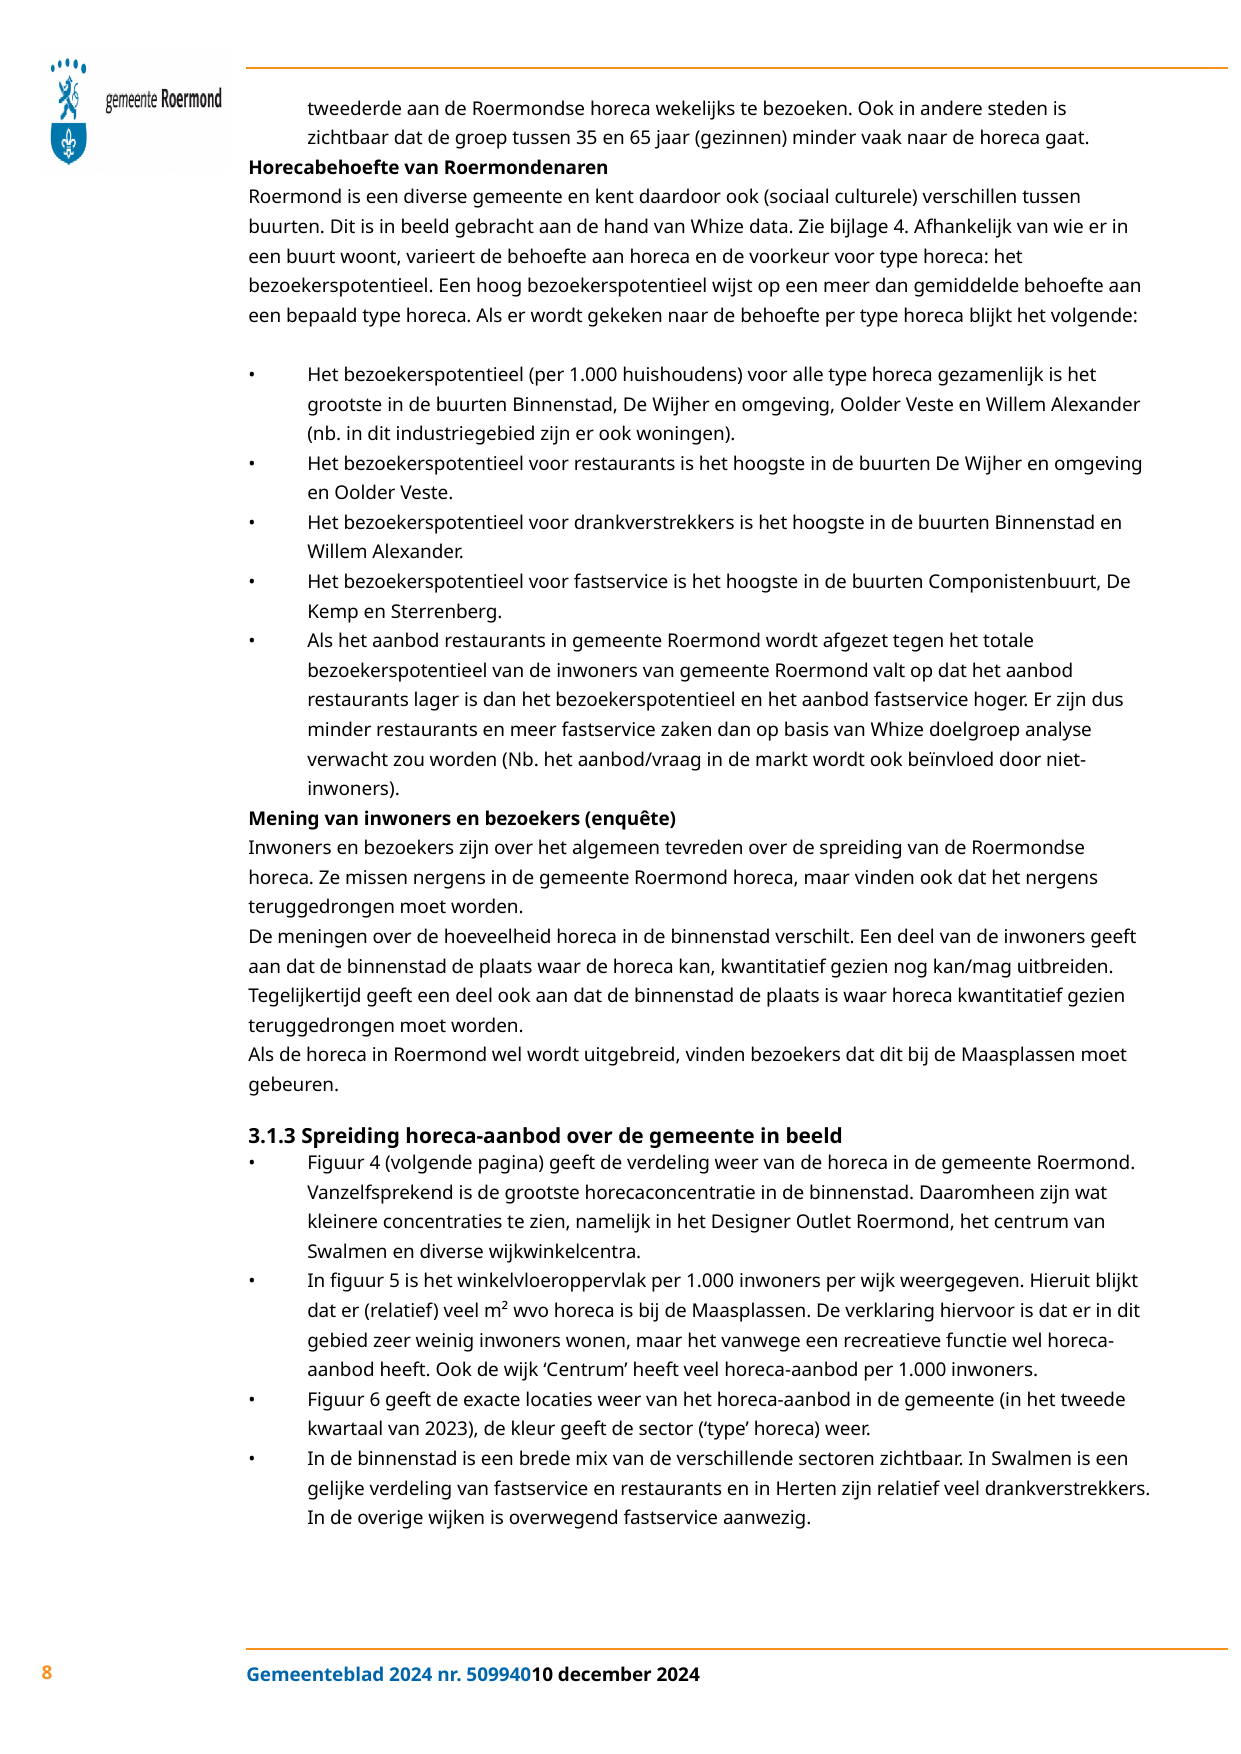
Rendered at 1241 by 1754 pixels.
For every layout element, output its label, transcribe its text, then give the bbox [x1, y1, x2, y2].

list Figuur 4 (volgende pagina) geeft de verdeling weer van de horeca in de gemeente Roermond. Vanzelfsprekend is de grootste horecaconcentratie in de binnenstad. Daaromheen zijn wat kleinere concentraties te zien, namelijk in het Designer Outlet Roermond, het centrum van Swalmen en diverse wijkwinkelcentra. [248, 1149, 1152, 1264]
list In de binnenstad is een brede mix van de verschillende sectoren zichtbaar. In Swalmen is een gelijke verdeling van fastservice en restaurants en in Herten zijn relatief veel drankverstrekkers. In de overige wijken is overwegend fastservice aanwezig. [248, 1445, 1152, 1530]
picture [41, 47, 231, 172]
table_header Horecabehoefte van Roermondenaren Roermond is een diverse gemeente en kent daardoor ook (sociaal culturele) verschillen tussen buurten. Dit is in beeld gebracht aan de hand van Whize data. Zie bijlage 4. Afhankelijk van wie er in een buurt woont, varieert de behoefte aan horeca en de voorkeur voor type horeca: het bezoekerspotentieel. Een hoog bezoekerspotentieel wijst op een meer dan gemiddelde behoefte aan een bepaald type horeca. Als er wordt gekeken naar de behoefte per type horeca blijkt het volgende: Het bezoekerspotentieel (per 1.000 huishoudens) voor alle type horeca gezamenlijk is het grootste in de buurten Binnenstad, De Wijher en omgeving, Oolder Veste en Willem Alexander (nb. in dit industriegebied zijn er ook woningen). Het bezoekerspotentieel voor restaurants is het hoogste in de buurten De Wijher en omgeving en Oolder Veste. Het bezoekerspotentieel voor drankverstrekkers is het hoogste in de buurten Binnenstad en Willem Alexander. Het bezoekerspotentieel voor fastservice is het hoogste in de buurten Componistenbuurt, De Kemp en Sterrenberg. Als het aanbod restaurants in gemeente Roermond wordt afgezet tegen het totale bezoekerspotentieel van de inwoners van gemeente Roermond valt op dat het aanbod restaurants lager is dan het bezoekerspotentieel en het aanbod fastservice hoger. Er zijn dus minder restaurants en meer fastservice zaken dan op basis van Whize doelgroep analyse verwacht zou worden (Nb. het aanbod/vraag in de markt wordt ook beïnvloed door niet-inwoners). Mening van inwoners en bezoekers (enquête) Inwoners en bezoekers zijn over het algemeen tevreden over de spreiding van de Roermondse horeca. Ze missen nergens in de gemeente Roermond horeca, maar vinden ook dat het nergens teruggedrongen moet worden. De meningen over de hoeveelheid horeca in de binnenstad verschilt. Een deel van de inwoners geeft aan dat de binnenstad de plaats waar de horeca kan, kwantitatief gezien nog kan/mag uitbreiden. Tegelijkertijd geeft een deel ook aan dat de binnenstad de plaats is waar horeca kwantitatief gezien teruggedrongen moet worden. Als de horeca in Roermond wel wordt uitgebreid, vinden bezoekers dat dit bij de Maasplassen moet gebeuren. [248, 154, 1152, 1097]
list tweederde aan de Roermondse horeca wekelijks te bezoeken. Ook in andere steden is zichtbaar dat de groep tussen 35 en 65 jaar (gezinnen) minder vaak naar de horeca gaat. [248, 95, 1152, 150]
list In figuur 5 is het winkelvloeroppervlak per 1.000 inwoners per wijk weergegeven. Hieruit blijkt dat er (relatief) veel m² wvo horeca is bij de Maasplassen. De verklaring hiervoor is dat er in dit gebied zeer weinig inwoners wonen, maar het vanwege een recreatieve functie wel horeca-aanbod heeft. Ook de wijk ‘Centrum’ heeft veel horeca-aanbod per 1.000 inwoners. [248, 1268, 1152, 1382]
list Figuur 6 geeft de exacte locaties weer van het horeca-aanbod in de gemeente (in het tweede kwartaal van 2023), de kleur geeft de sector (‘type’ horeca) weer. [248, 1386, 1152, 1441]
text 3.1.3 Spreiding horeca-aanbod over de gemeente in beeld [248, 1121, 1152, 1149]
